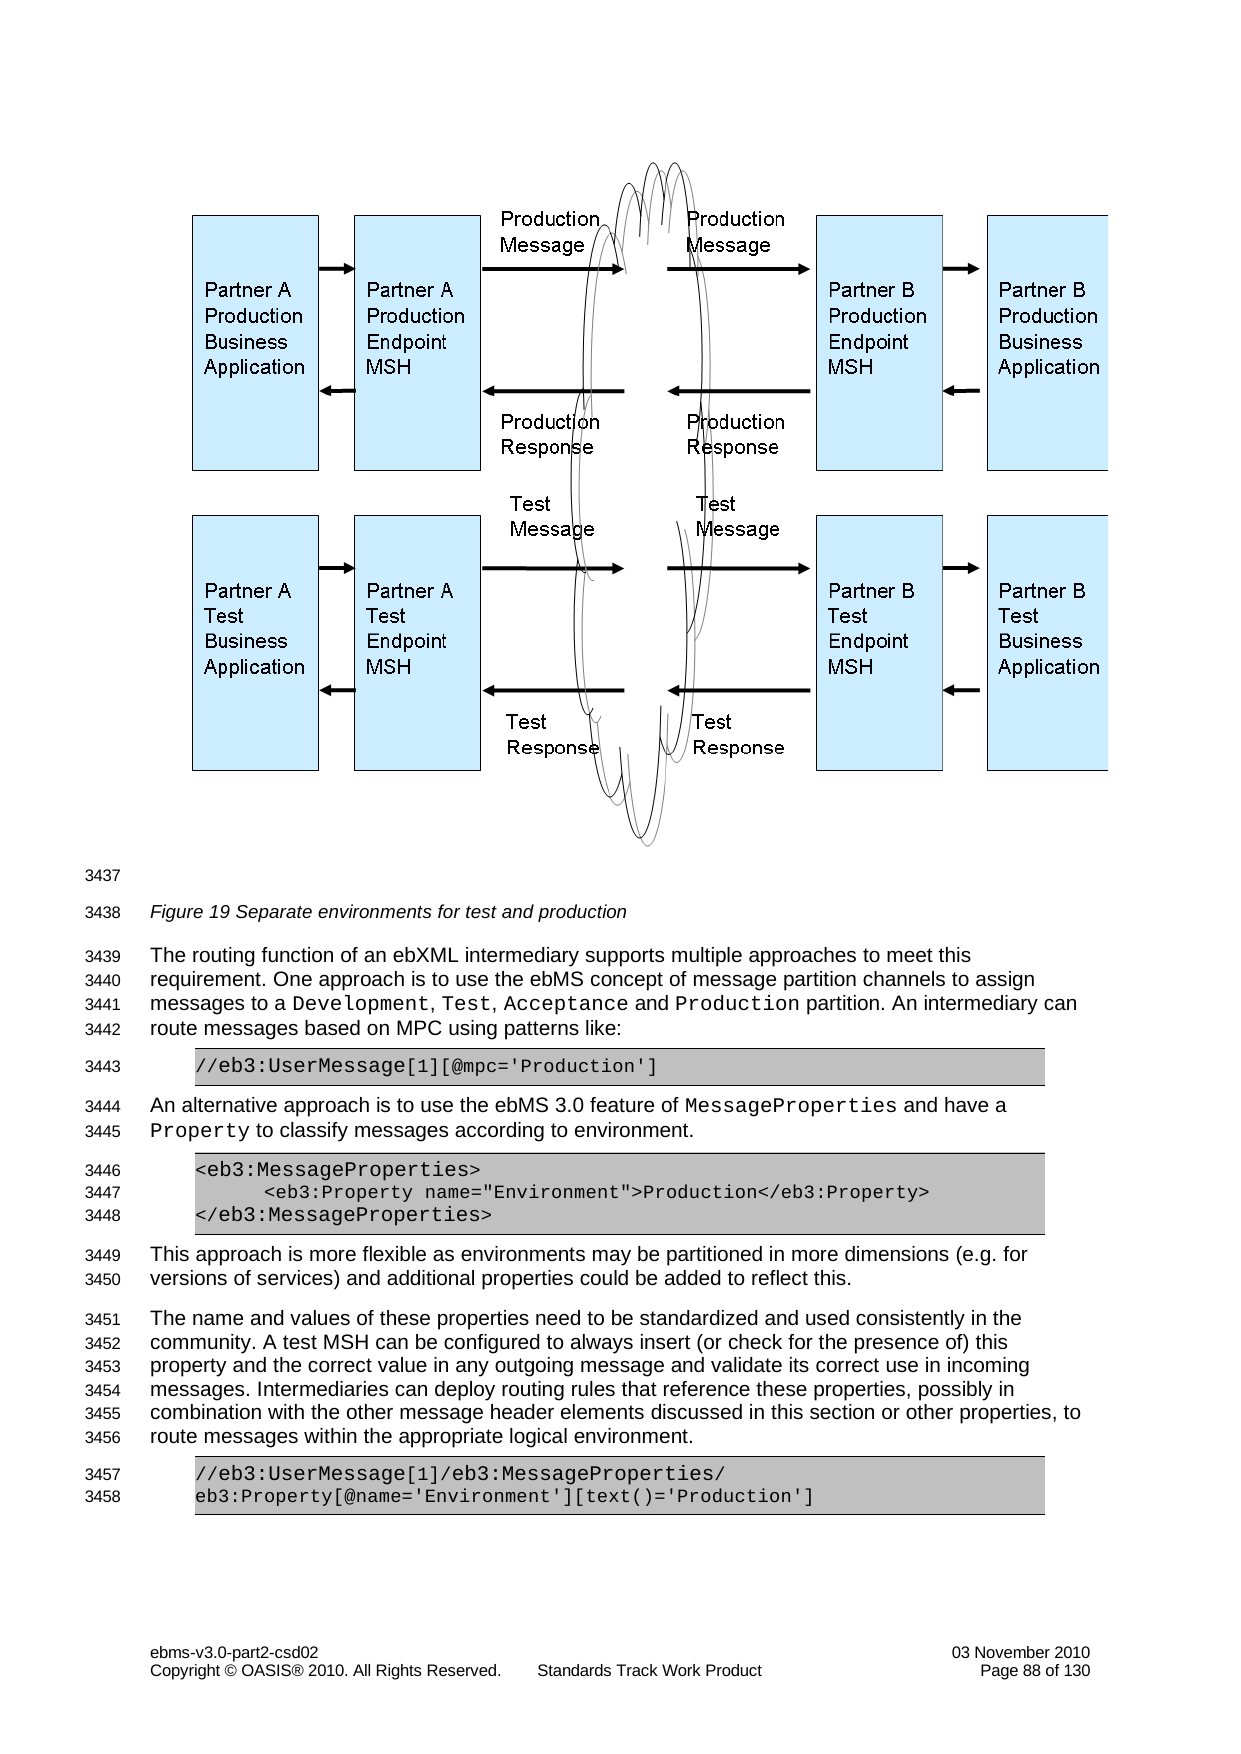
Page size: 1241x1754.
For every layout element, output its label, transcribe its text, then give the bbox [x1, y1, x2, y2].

text //eb3:UserMessage[1]/eb3:MessageProperties/eb3:Property[@name='Environment'][text()='Production'] [195, 1457, 1045, 1514]
text Figure 19 Separate environments for test and production [150, 902, 1090, 923]
text <eb3:MessageProperties> [195, 1154, 1045, 1176]
text This approach is more flexible as environments may be partitioned in more dimensions (e.g. for versions of services) and additional properties could be added to reflect this. [150, 1243, 1090, 1290]
text <eb3:Property name="Environment">Production</eb3:Property> [195, 1176, 1045, 1198]
text //eb3:UserMessage[1][@mpc='Production'] [195, 1049, 1045, 1085]
text The name and values of these properties need to be standardized and used consistently in the community. A test MSH can be configured to always insert (or check for the presence of) this property and the correct value in any outgoing message and validate its correct use in incoming messages. Intermediaries can deploy routing rules that reference these properties, possibly in combination with the other message header elements discussed in this section or other properties, to route messages within the appropriate logical environment. [150, 1307, 1090, 1448]
text </eb3:MessageProperties> [195, 1198, 1045, 1234]
picture [166, 159, 1109, 872]
text An alternative approach is to use the ebMS 3.0 feature of MessageProperties and have a Property to classify messages according to environment. [150, 1093, 1090, 1144]
text The routing function of an ebXML intermediary supports multiple approaches to meet this requirement. One approach is to use the ebMS concept of message partition channels to assign messages to a Development, Test, Acceptance and Production partition. An intermediary can route messages based on MPC using patterns like: [150, 944, 1090, 1040]
